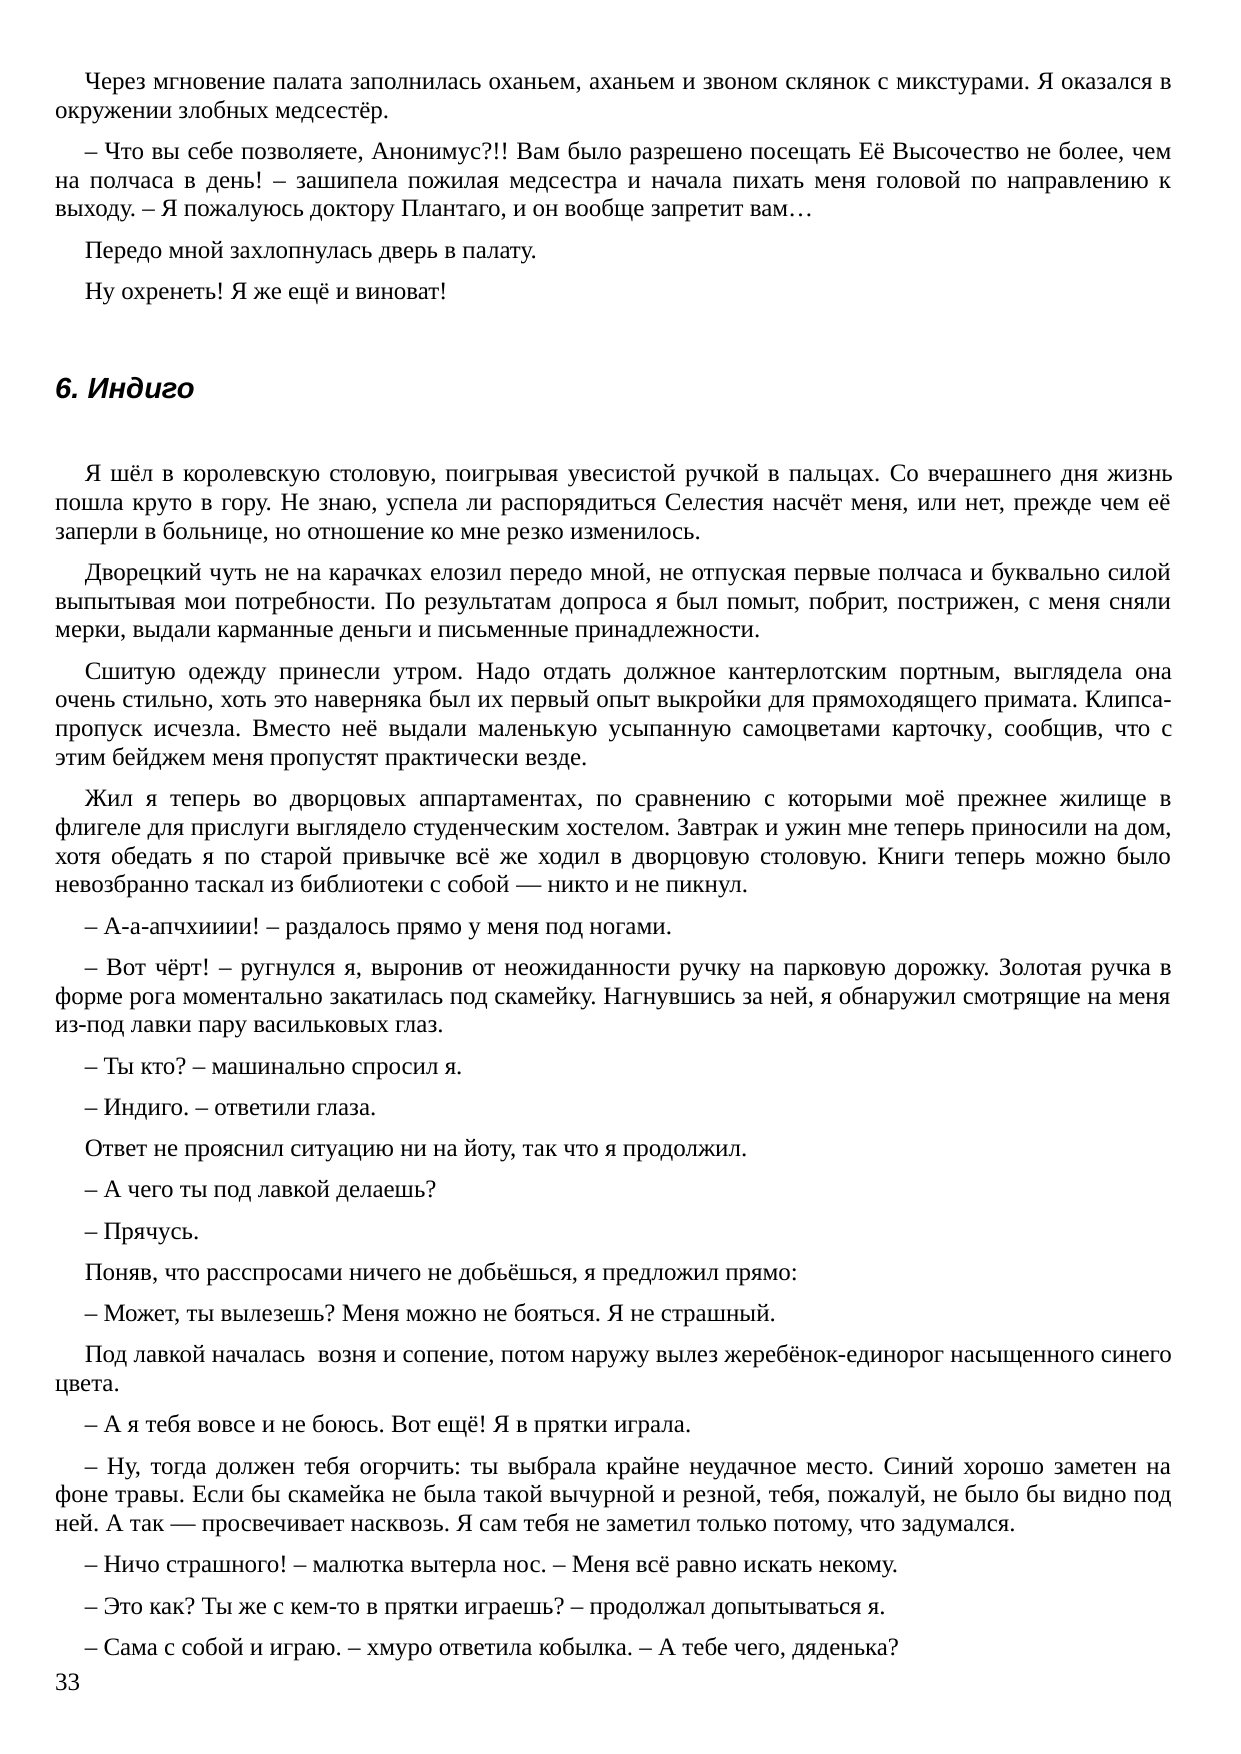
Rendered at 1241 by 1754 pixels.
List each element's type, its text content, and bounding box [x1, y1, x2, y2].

text – Индиго. – ответили глаза. [55, 1092, 1173, 1121]
text – Ты кто? – машинально спросил я. [55, 1051, 1173, 1079]
text Я шёл в королевскую столовую, поигрывая увесистой ручкой в пальцах. Со вчерашнего дня жизнь пошла круто в гору. Не знаю, успела ли распорядиться Селестия насчёт меня, или нет, прежде чем её заперли в больнице, но отношение ко мне резко изменилось. [55, 458, 1173, 544]
text – Ничо страшного! – малютка вытерла нос. – Меня всё равно искать некому. [55, 1549, 1173, 1578]
text Дворецкий чуть не на карачках елозил передо мной, не отпуская первые полчаса и буквально силой выпытывая мои потребности. По результатам допроса я был помыт, побрит, пострижен, с меня сняли мерки, выдали карманные деньги и письменные принадлежности. [55, 557, 1173, 643]
text – Сама с собой и играю. – хмуро ответила кобылка. – А тебе чего, дяденька? [55, 1632, 1173, 1661]
subtitle 6. Индиго [55, 371, 1173, 404]
text – Может, ты вылезешь? Меня можно не бояться. Я не страшный. [55, 1298, 1173, 1327]
text – А-а-апчхииии! – раздалось прямо у меня под ногами. [55, 911, 1173, 939]
text Поняв, что расспросами ничего не добьёшься, я предложил прямо: [55, 1257, 1173, 1286]
text – Что вы себе позволяете, Анонимус?!! Вам было разрешено посещать Её Высочество не более, чем на полчаса в день! – зашипела пожилая медсестра и начала пихать меня головой по направлению к выходу. – Я пожалуюсь доктору Плантаго, и он вообще запретит вам… [55, 136, 1173, 222]
text – А чего ты под лавкой делаешь? [55, 1174, 1173, 1203]
text Сшитую одежду принесли утром. Надо отдать должное кантерлотским портным, выглядела она очень стильно, хоть это наверняка был их первый опыт выкройки для прямоходящего примата. Клипса-пропуск исчезла. Вместо неё выдали маленькую усыпанную самоцветами карточку, сообщив, что с этим бейджем меня пропустят практически везде. [55, 656, 1173, 771]
text – Вот чёрт! – ругнулся я, выронив от неожиданности ручку на парковую дорожку. Золотая ручка в форме рога моментально закатилась под скамейку. Нагнувшись за ней, я обнаружил смотрящие на меня из-под лавки пару васильковых глаз. [55, 952, 1173, 1038]
text Под лавкой началась возня и сопение, потом наружу вылез жеребёнок-единорог насыщенного синего цвета. [55, 1339, 1173, 1397]
text Ответ не прояснил ситуацию ни на йоту, так что я продолжил. [55, 1133, 1173, 1162]
text Жил я теперь во дворцовых аппартаментах, по сравнению с которыми моё прежнее жилище в флигеле для прислуги выглядело студенческим хостелом. Завтрак и ужин мне теперь приносили на дом, хотя обедать я по старой привычке всё же ходил в дворцовую столовую. Книги теперь можно было невозбранно таскал из библиотеки с собой — никто и не пикнул. [55, 783, 1173, 898]
text Передо мной захлопнулась дверь в палату. [55, 235, 1173, 263]
text Через мгновение палата заполнилась оханьем, аханьем и звоном склянок с микстурами. Я оказался в окружении злобных медсестёр. [55, 66, 1173, 123]
text – Это как? Ты же с кем-то в прятки играешь? – продолжал допытываться я. [55, 1591, 1173, 1619]
text – Ну, тогда должен тебя огорчить: ты выбрала крайне неудачное место. Синий хорошо заметен на фоне травы. Если бы скамейка не была такой вычурной и резной, тебя, пожалуй, не было бы видно под ней. А так — просвечивает насквозь. Я сам тебя не заметил только потому, что задумался. [55, 1451, 1173, 1537]
text – Прячусь. [55, 1216, 1173, 1244]
text – А я тебя вовсе и не боюсь. Вот ещё! Я в прятки играла. [55, 1409, 1173, 1438]
text Ну охренеть! Я же ещё и виноват! [55, 276, 1173, 305]
